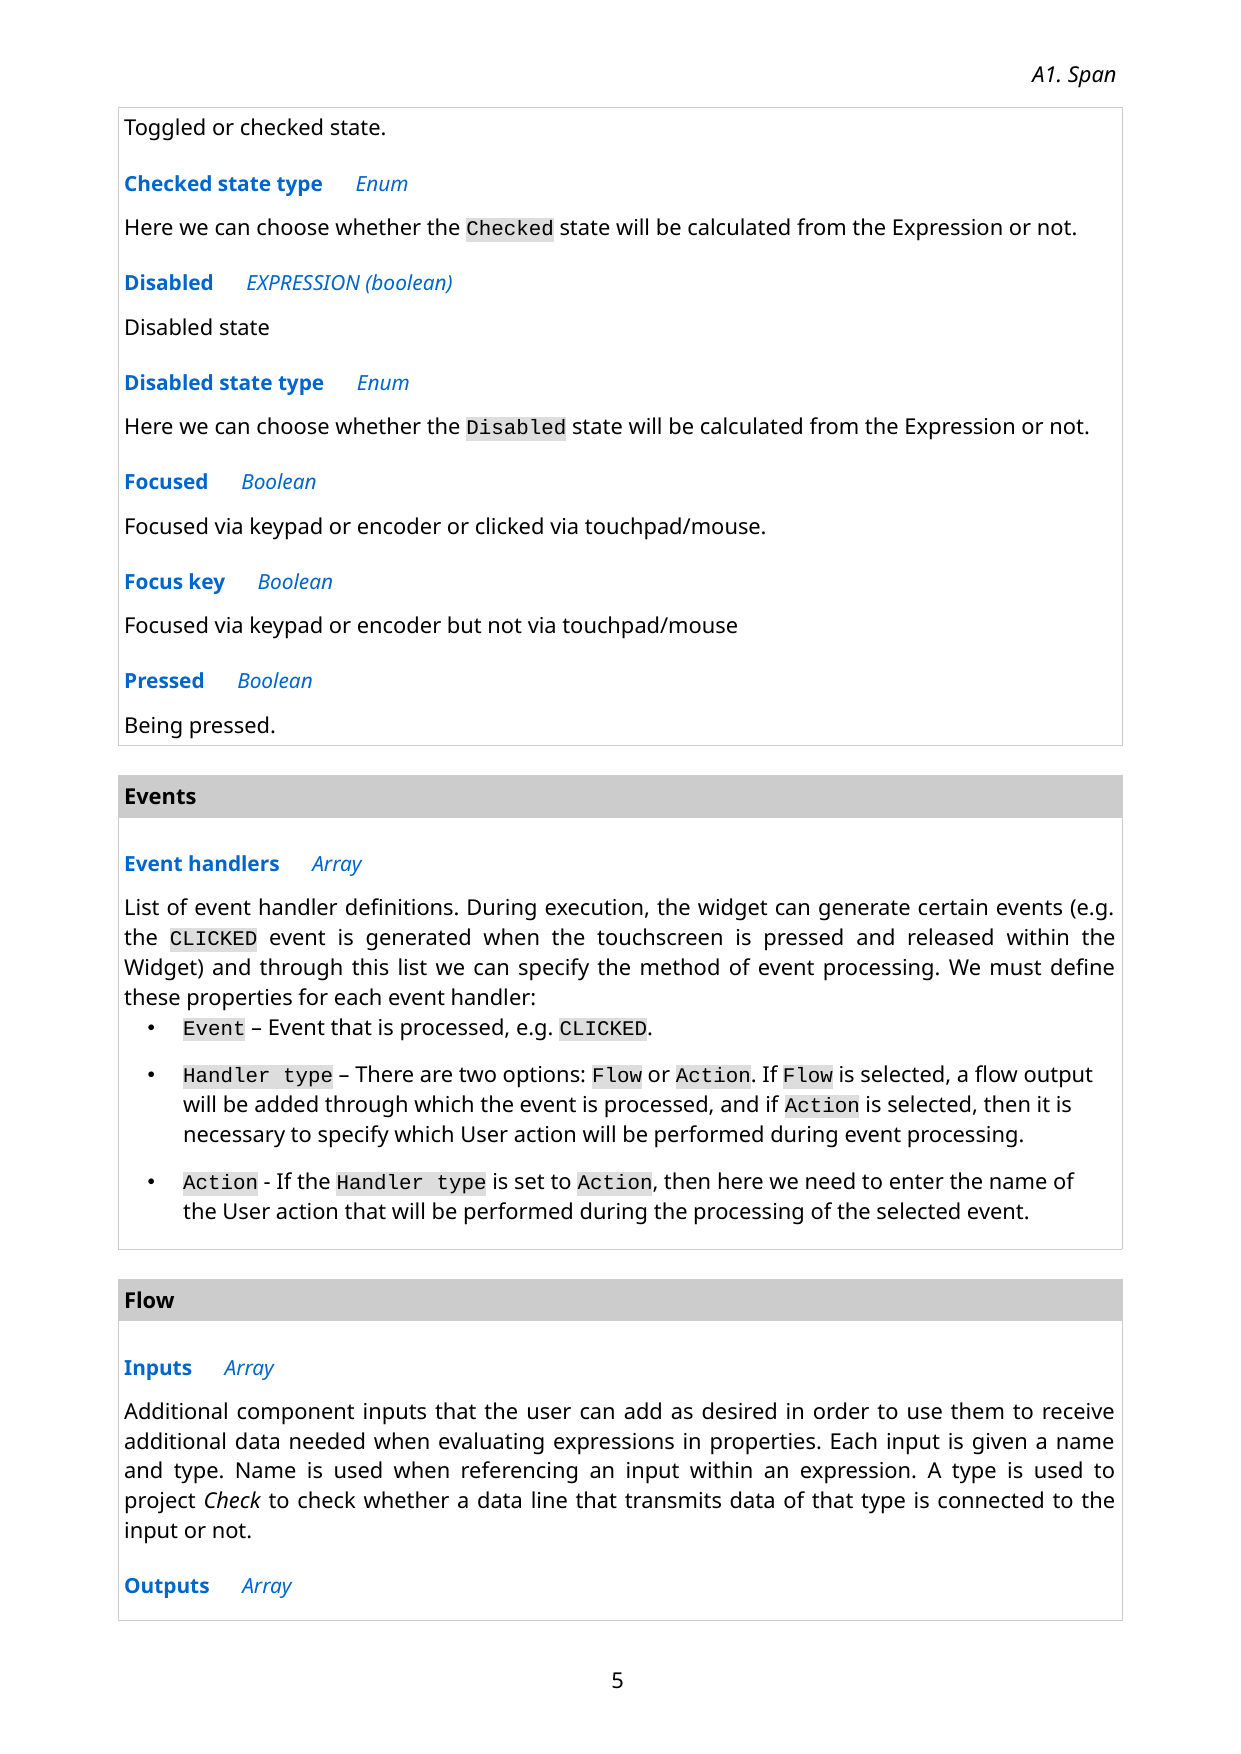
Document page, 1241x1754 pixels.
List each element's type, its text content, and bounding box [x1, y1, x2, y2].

table_header Events [119, 776, 1122, 817]
table_header Flow [119, 1280, 1122, 1320]
table_cell Event handlers Array List of event handler definitions. During execution, the widget can generate certain events (e.g. the CLICKED event is generated when the touchscreen is pressed and released within the Widget) and through this list we can specify the method of event processing. We must define these properties for each event handler: Event – Event that is processed, e.g. CLICKED. Handler type – There are two options: Flow or Action. If Flow is selected, a flow output will be added through which the event is processed, and if Action is selected, then it is necessary to specify which User action will be performed during event processing. Action - If the Handler type is set to Action, then here we need to enter the name of the User action that will be performed during the processing of the selected event. [119, 818, 1122, 1249]
table_cell Inputs Array Additional component inputs that the user can add as desired in order to use them to receive additional data needed when evaluating expressions in properties. Each input is given a name and type. Name is used when referencing an input within an expression. A type is used to project Check to check whether a data line that transmits data of that type is connected to the input or not. Outputs Array [119, 1321, 1122, 1620]
table_cell Toggled or checked state. Checked state type Enum Here we can choose whether the Checked state will be calculated from the Expression or not. Disabled EXPRESSION (boolean) Disabled state Disabled state type Enum Here we can choose whether the Disabled state will be calculated from the Expression or not. Focused Boolean Focused via keypad or encoder or clicked via touchpad/mouse. Focus key Boolean Focused via keypad or encoder but not via touchpad/mouse Pressed Boolean Being pressed. [119, 108, 1122, 745]
